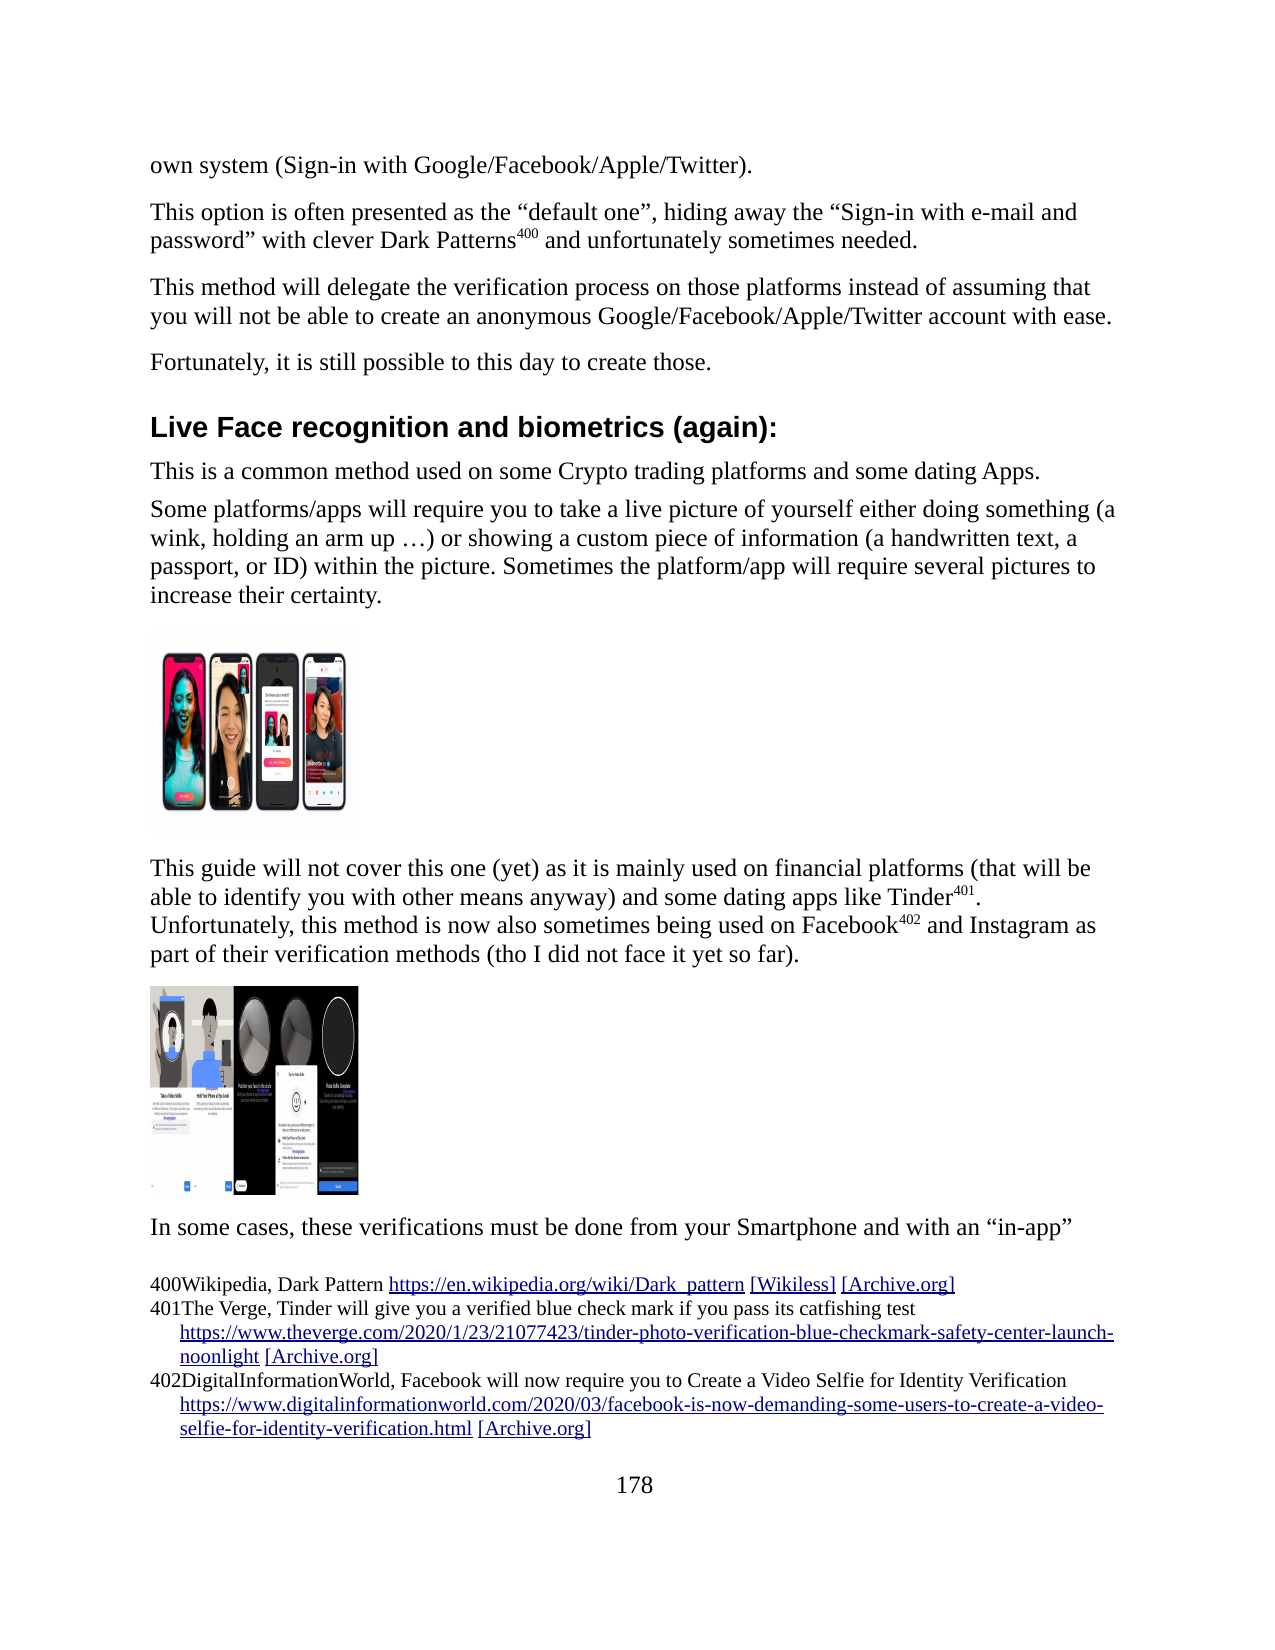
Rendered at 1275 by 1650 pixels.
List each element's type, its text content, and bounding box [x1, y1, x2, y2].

subtitle Live Face recognition and biometrics (again): [150, 410, 1125, 444]
text This option is often presented as the “default one”, hiding away the “Sign-in with e-mail and password” with clever Dark Patterns and unfortunately sometimes needed. [150, 197, 1125, 254]
picture [150, 986, 359, 1195]
text This is a common method used on some Crypto trading platforms and some dating Apps. [150, 456, 1125, 485]
text DigitalInformationWorld, Facebook will now require you to Create a Video Selfie for Identity Verification https://www.digitalinformationworld.com/2020/03/facebook-is-now-demanding-some-users-to-create-a-video-selfie-for-identity-verification.html [Archive.org] [150, 1368, 1125, 1440]
text Some platforms/apps will require you to take a live picture of yourself either doing something (a wink, holding an arm up …) or showing a custom piece of information (a handwritten text, a passport, or ID) within the picture. Sometimes the platform/app will require several pictures to increase their certainty. [150, 494, 1125, 609]
picture [150, 626, 359, 836]
text In some cases, these verifications must be done from your Smartphone and with an “in-app” [150, 1212, 1125, 1241]
text This guide will not cover this one (yet) as it is mainly used on financial platforms (that will be able to identify you with other means anyway) and some dating apps like Tinder. Unfortunately, this method is now also sometimes being used on Facebook and Instagram as part of their verification methods (tho I did not face it yet so far). [150, 853, 1125, 968]
text This method will delegate the verification process on those platforms instead of assuming that you will not be able to create an anonymous Google/Facebook/Apple/Twitter account with ease. [150, 272, 1125, 329]
text Wikipedia, Dark Pattern https://en.wikipedia.org/wiki/Dark_pattern [Wikiless] [Archive.org] [150, 1272, 1125, 1296]
text The Verge, Tinder will give you a verified blue check mark if you pass its catfishing test https://www.theverge.com/2020/1/23/21077423/tinder-photo-verification-blue-checkmark-safety-center-launch-noonlight [Archive.org] [150, 1296, 1125, 1368]
text Fortunately, it is still possible to this day to create those. [150, 347, 1125, 376]
text own system (Sign-in with Google/Facebook/Apple/Twitter). [150, 150, 1125, 179]
